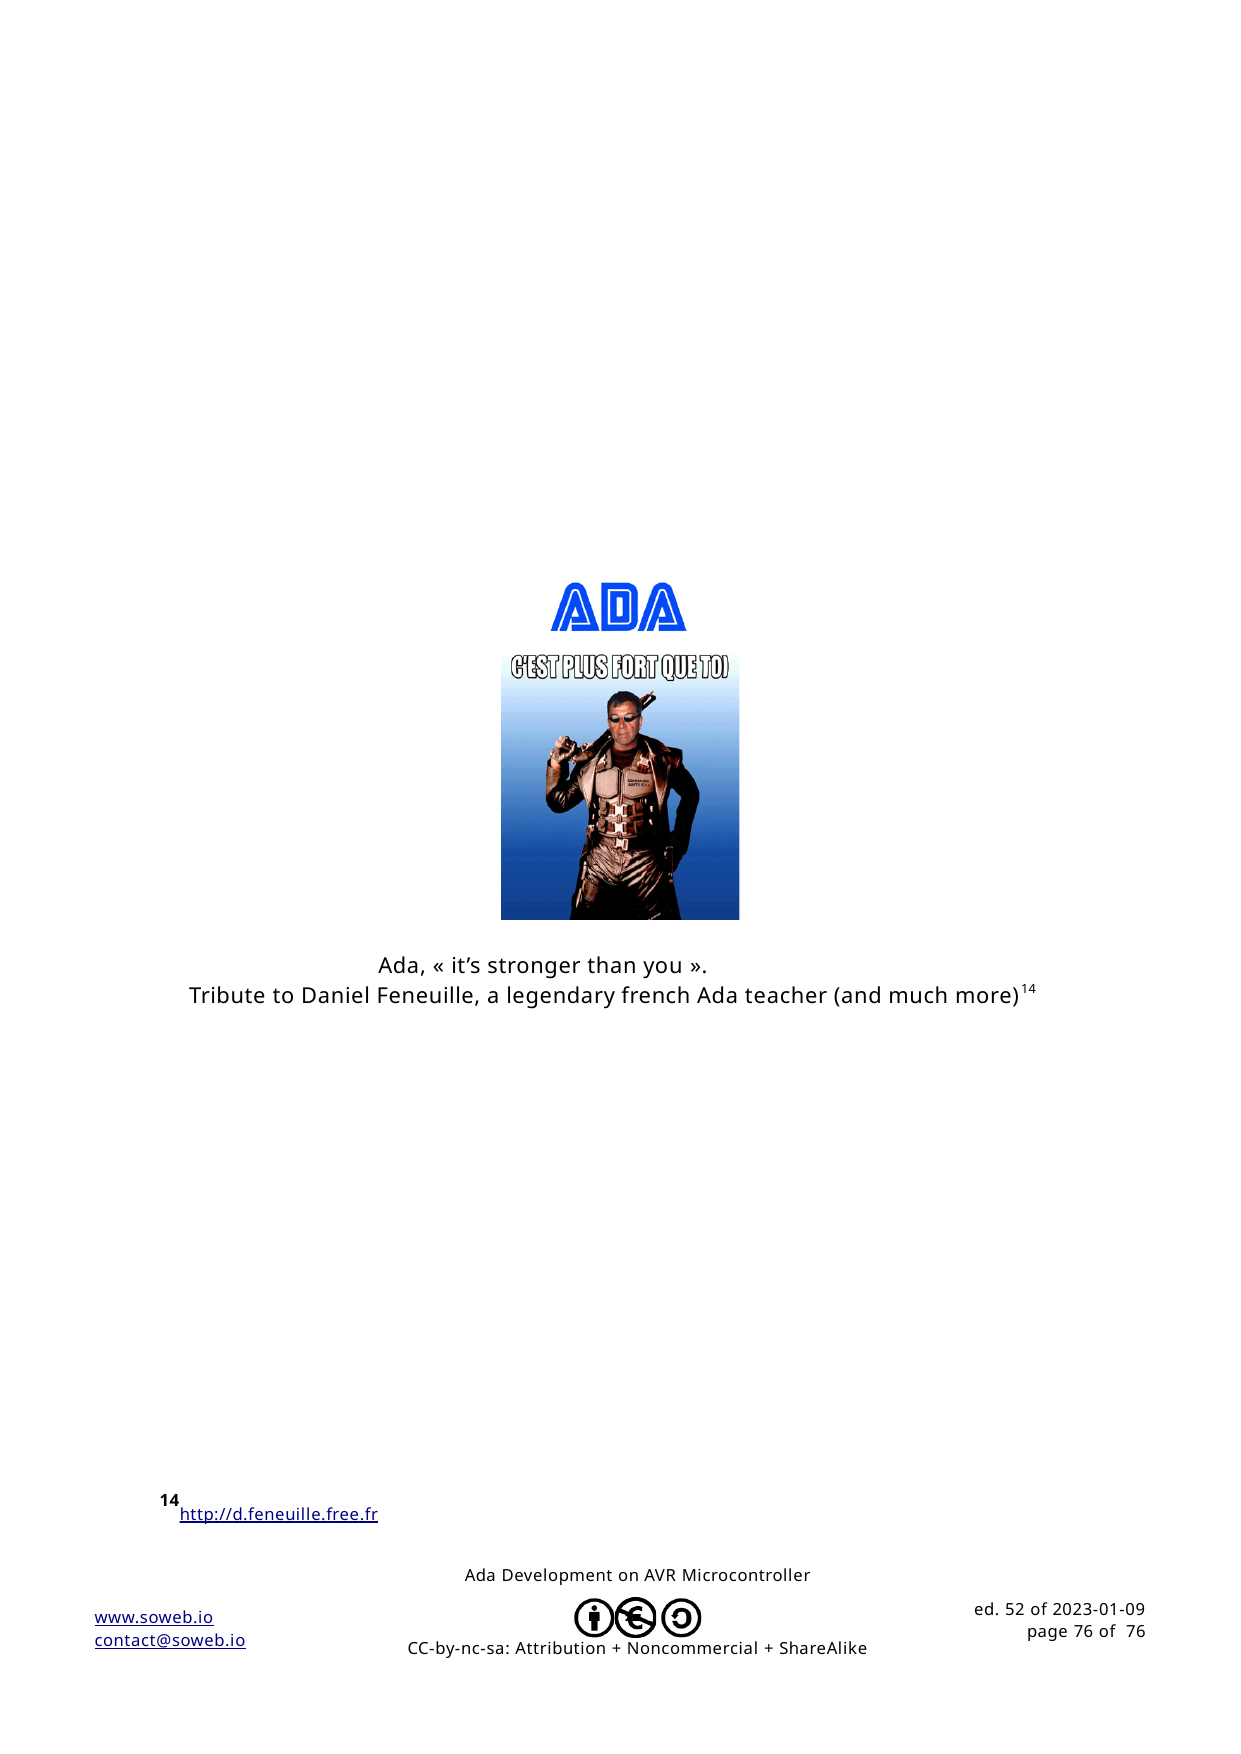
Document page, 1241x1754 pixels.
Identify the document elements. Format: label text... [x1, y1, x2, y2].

text Ada, « it’s stronger than you ». [189, 950, 1152, 980]
picture [501, 568, 740, 920]
picture [660, 1597, 702, 1638]
text http://d.feneuille.free.fr [159, 1489, 1152, 1528]
text Tribute to Daniel Feneuille, a legendary french Ada teacher (and much more) [189, 980, 1152, 1010]
picture [573, 1597, 657, 1638]
